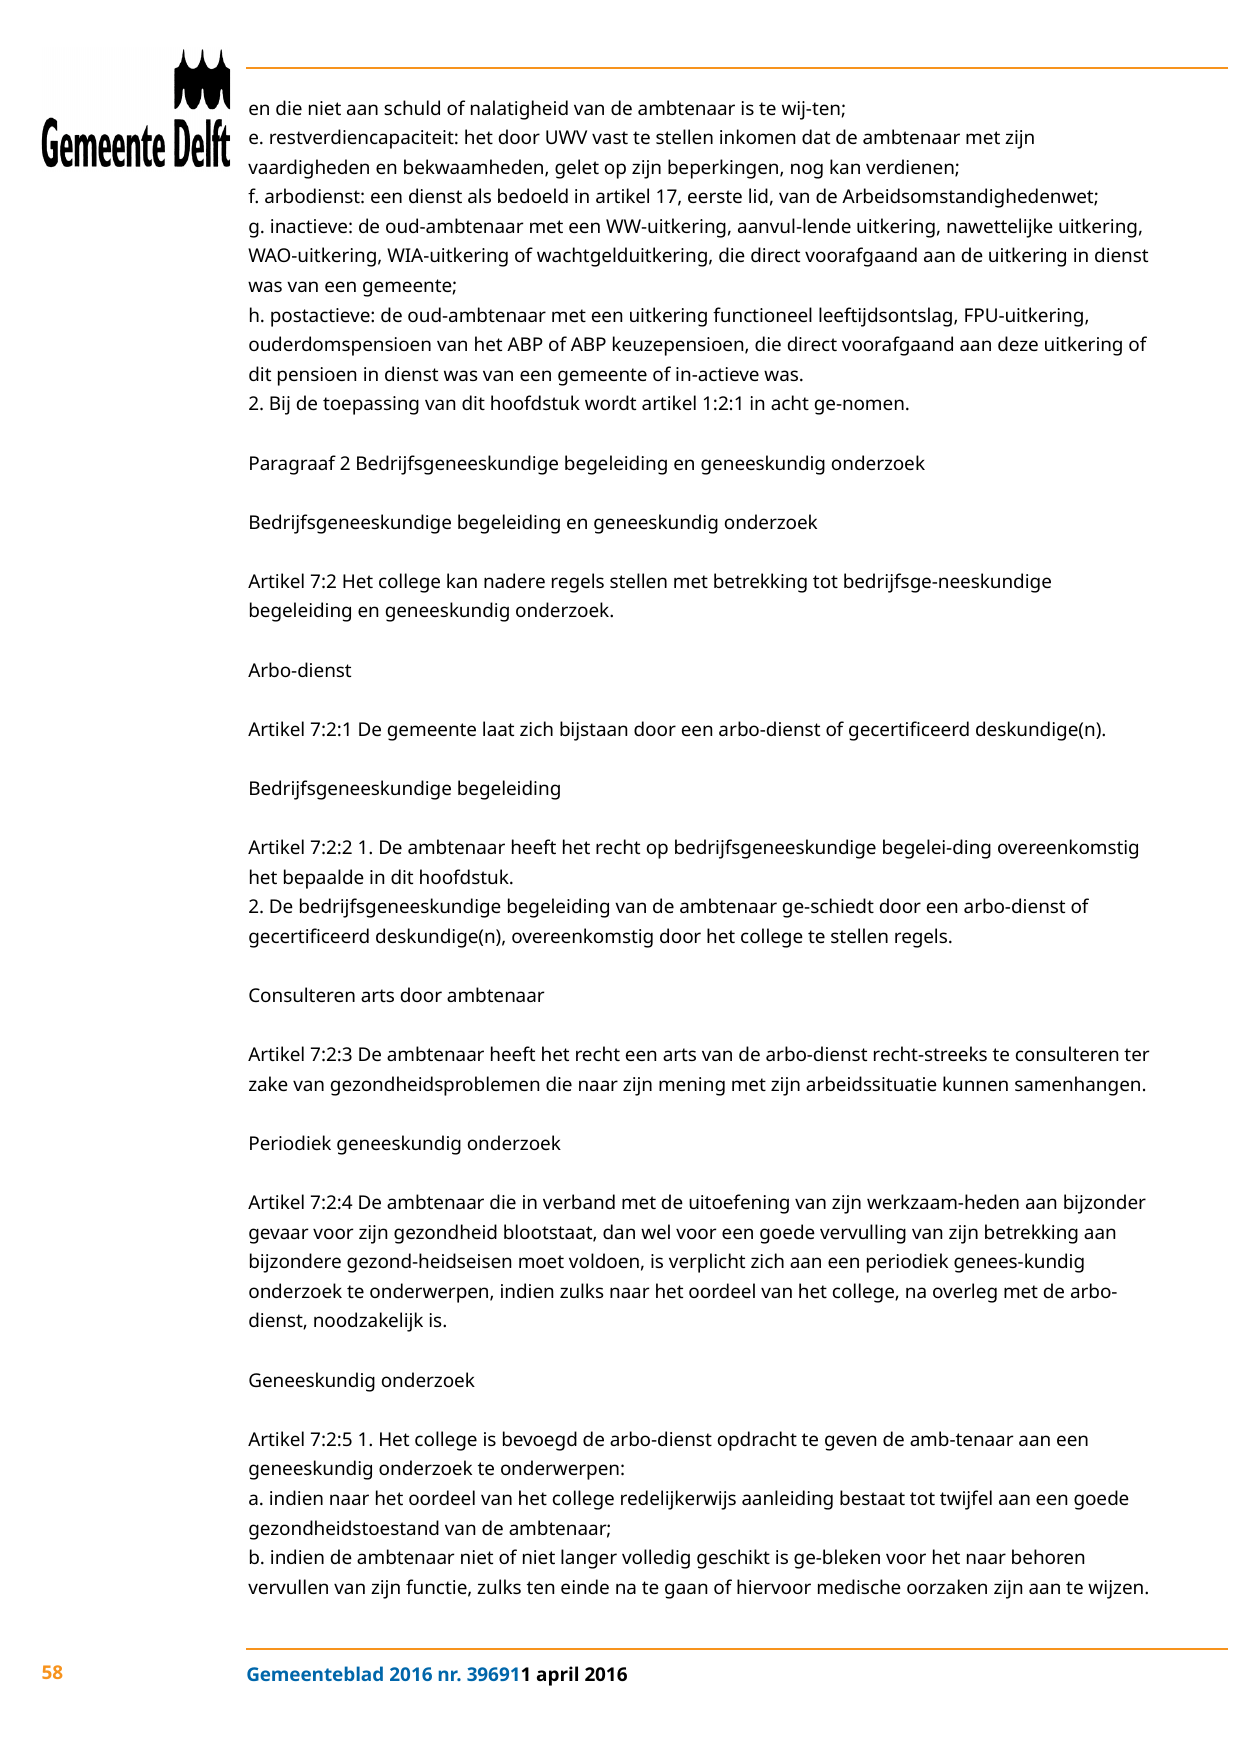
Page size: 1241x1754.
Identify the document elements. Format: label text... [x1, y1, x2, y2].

text Artikel 7:2 Het college kan nadere regels stellen met betrekking tot bedrijfsge-neeskundige begeleiding en geneeskundig onderzoek. [248, 568, 1152, 623]
text a. indien naar het oordeel van het college redelijkerwijs aanleiding bestaat tot twijfel aan een goede gezondheidstoestand van de ambtenaar; [248, 1485, 1152, 1541]
text Geneeskundig onderzoek [248, 1367, 1152, 1393]
text b. indien de ambtenaar niet of niet langer volledig geschikt is ge-bleken voor het naar behoren vervullen van zijn functie, zulks ten einde na te gaan of hiervoor medische oorzaken zijn aan te wijzen. [248, 1544, 1152, 1600]
text Artikel 7:2:2 1. De ambtenaar heeft het recht op bedrijfsgeneeskundige begelei-ding overeenkomstig het bepaalde in dit hoofdstuk. [248, 834, 1152, 890]
text 2. Bij de toepassing van dit hoofdstuk wordt artikel 1:2:1 in acht ge-nomen. [248, 391, 1152, 416]
text Artikel 7:2:5 1. Het college is bevoegd de arbo-dienst opdracht te geven de amb-tenaar aan een geneeskundig onderzoek te onderwerpen: [248, 1426, 1152, 1481]
text Artikel 7:2:4 De ambtenaar die in verband met de uitoefening van zijn werkzaam-heden aan bijzonder gevaar voor zijn gezondheid blootstaat, dan wel voor een goede vervulling van zijn betrekking aan bijzondere gezond-heidseisen moet voldoen, is verplicht zich aan een periodiek genees-kundig onderzoek te onderwerpen, indien zulks naar het oordeel van het college, na overleg met de arbo-dienst, noodzakelijk is. [248, 1189, 1152, 1333]
text 2. De bedrijfsgeneeskundige begeleiding van de ambtenaar ge-schiedt door een arbo-dienst of gecertificeerd deskundige(n), overeenkomstig door het college te stellen regels. [248, 893, 1152, 949]
text en die niet aan schuld of nalatigheid van de ambtenaar is te wij-ten; [248, 95, 1152, 121]
picture [41, 47, 231, 172]
text f. arbodienst: een dienst als bedoeld in artikel 17, eerste lid, van de Arbeidsomstandighedenwet; [248, 183, 1152, 209]
text Consulteren arts door ambtenaar [248, 982, 1152, 1008]
text g. inactieve: de oud-ambtenaar met een WW-uitkering, aanvul-lende uitkering, nawettelijke uitkering, WAO-uitkering, WIA-uitkering of wachtgelduitkering, die direct voorafgaand aan de uitkering in dienst was van een gemeente; [248, 213, 1152, 298]
text Bedrijfsgeneeskundige begeleiding en geneeskundig onderzoek [248, 509, 1152, 535]
text Artikel 7:2:3 De ambtenaar heeft het recht een arts van de arbo-dienst recht-streeks te consulteren ter zake van gezondheidsproblemen die naar zijn mening met zijn arbeidssituatie kunnen samenhangen. [248, 1041, 1152, 1097]
text Periodiek geneeskundig onderzoek [248, 1130, 1152, 1156]
text Paragraaf 2 Bedrijfsgeneeskundige begeleiding en geneeskundig onderzoek [248, 450, 1152, 476]
text Arbo-dienst [248, 657, 1152, 683]
text h. postactieve: de oud-ambtenaar met een uitkering functioneel leeftijdsontslag, FPU-uitkering, ouderdomspensioen van het ABP of ABP keuzepensioen, die direct voorafgaand aan deze uitkering of dit pensioen in dienst was van een gemeente of in-actieve was. [248, 302, 1152, 387]
text Bedrijfsgeneeskundige begeleiding [248, 775, 1152, 801]
text Artikel 7:2:1 De gemeente laat zich bijstaan door een arbo-dienst of gecertificeerd deskundige(n). [248, 716, 1152, 742]
text e. restverdiencapaciteit: het door UWV vast te stellen inkomen dat de ambtenaar met zijn vaardigheden en bekwaamheden, gelet op zijn beperkingen, nog kan verdienen; [248, 124, 1152, 180]
